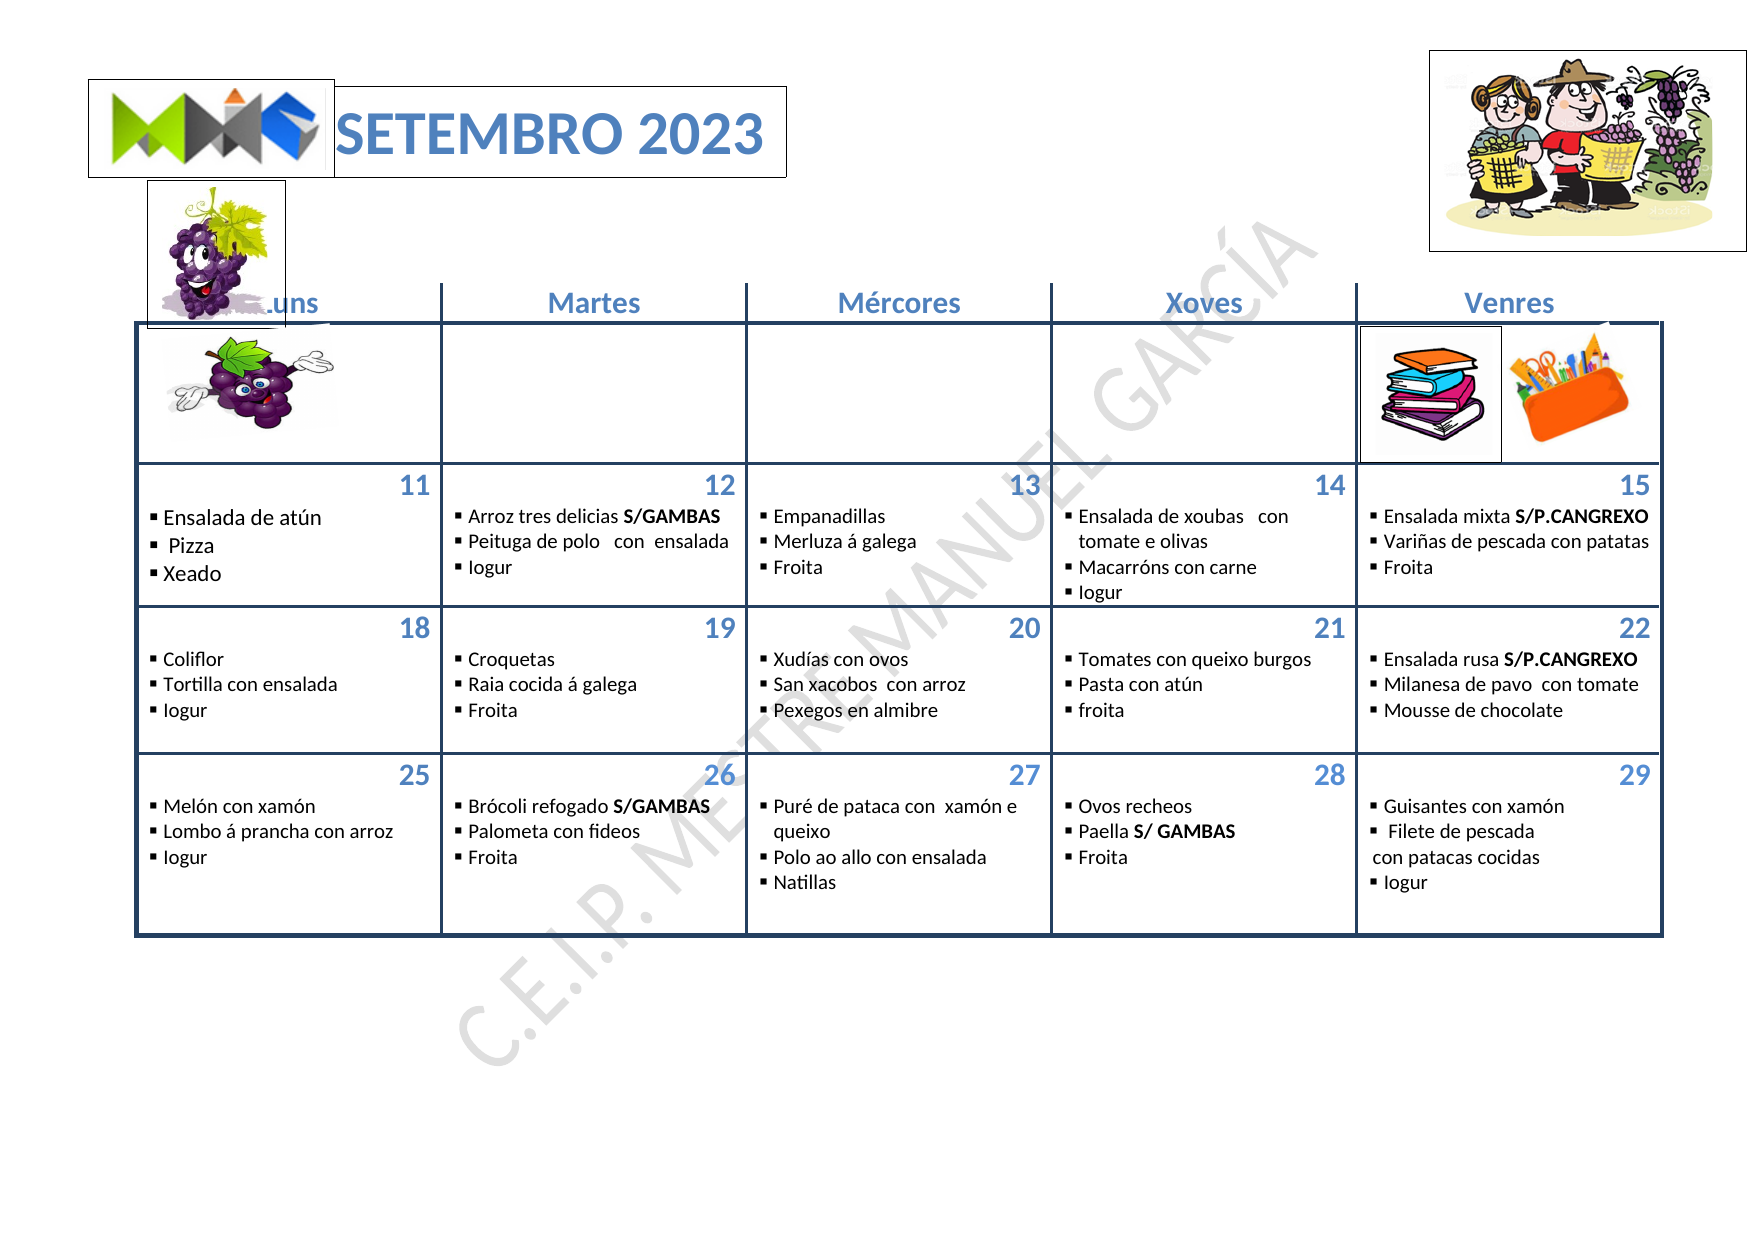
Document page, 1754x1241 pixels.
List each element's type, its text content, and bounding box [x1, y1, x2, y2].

table_header Luns [148, 283, 285, 321]
table_cell [1361, 327, 1501, 462]
picture [1497, 364, 1501, 375]
table_cell 15 Ensalada mixta S/P.CANGREXO Variñas de pescada con patatas Froita [1358, 462, 1660, 605]
text SETEMBRO 2023 [335, 93, 771, 169]
table_cell 21 Tomates con queixo burgos Pasta con atún froita [1053, 608, 1355, 752]
table_cell 28 Ovos recheos Paella S/ GAMBAS Froita [1053, 755, 1355, 933]
table_cell [443, 325, 745, 462]
table_cell 14 Ensalada de xoubas con tomate e olivas Macarróns con carne Iogur [1053, 465, 1355, 605]
table_cell [1502, 325, 1597, 362]
table_cell [748, 325, 1050, 462]
table_header Luns [136, 283, 147, 321]
table_cell 12 Arroz tres delicias S/GAMBAS Peituga de polo con ensalada Iogur [443, 465, 745, 605]
table_cell 29 Guisantes con xamón Filete de pescada con patacas cocidas Iogur [1358, 752, 1660, 933]
table_header Mércores [748, 283, 1050, 321]
table_cell 25 Melón con xamón Lombo á prancha con arroz Iogur [139, 755, 440, 933]
picture [1502, 322, 1641, 450]
table_cell 11 Ensalada de atún Pizza Xeado [139, 465, 440, 605]
table_cell 22 Ensalada rusa S/P.CANGREXO Milanesa de pavo con tomate Mousse de chocolate [1358, 605, 1660, 752]
table_header Venres [1358, 283, 1662, 321]
table_cell 26 Brócoli refogado S/GAMBAS Palometa con fideos Froita [443, 755, 745, 933]
picture [162, 324, 339, 442]
table_cell 20 Xudías con ovos San xacobos con arroz Pexegos en almibre [748, 608, 1050, 752]
table_cell 18 Coliflor Tortilla con ensalada Iogur [139, 608, 440, 752]
table_cell 27 Puré de pataca con xamón e queixo Polo ao allo con ensalada Natillas [748, 755, 1050, 933]
table_cell 13 Empanadillas Merluza á galega Froita [748, 465, 1050, 605]
table_cell 19 Croquetas Raia cocida á galega Froita [443, 608, 745, 752]
table_header Xoves [1053, 283, 1355, 321]
table_cell [1502, 321, 1660, 462]
table_header Martes [443, 283, 745, 321]
picture [162, 187, 268, 320]
table_header Luns [286, 283, 440, 321]
table_cell [1053, 325, 1355, 462]
table_cell [139, 325, 440, 462]
